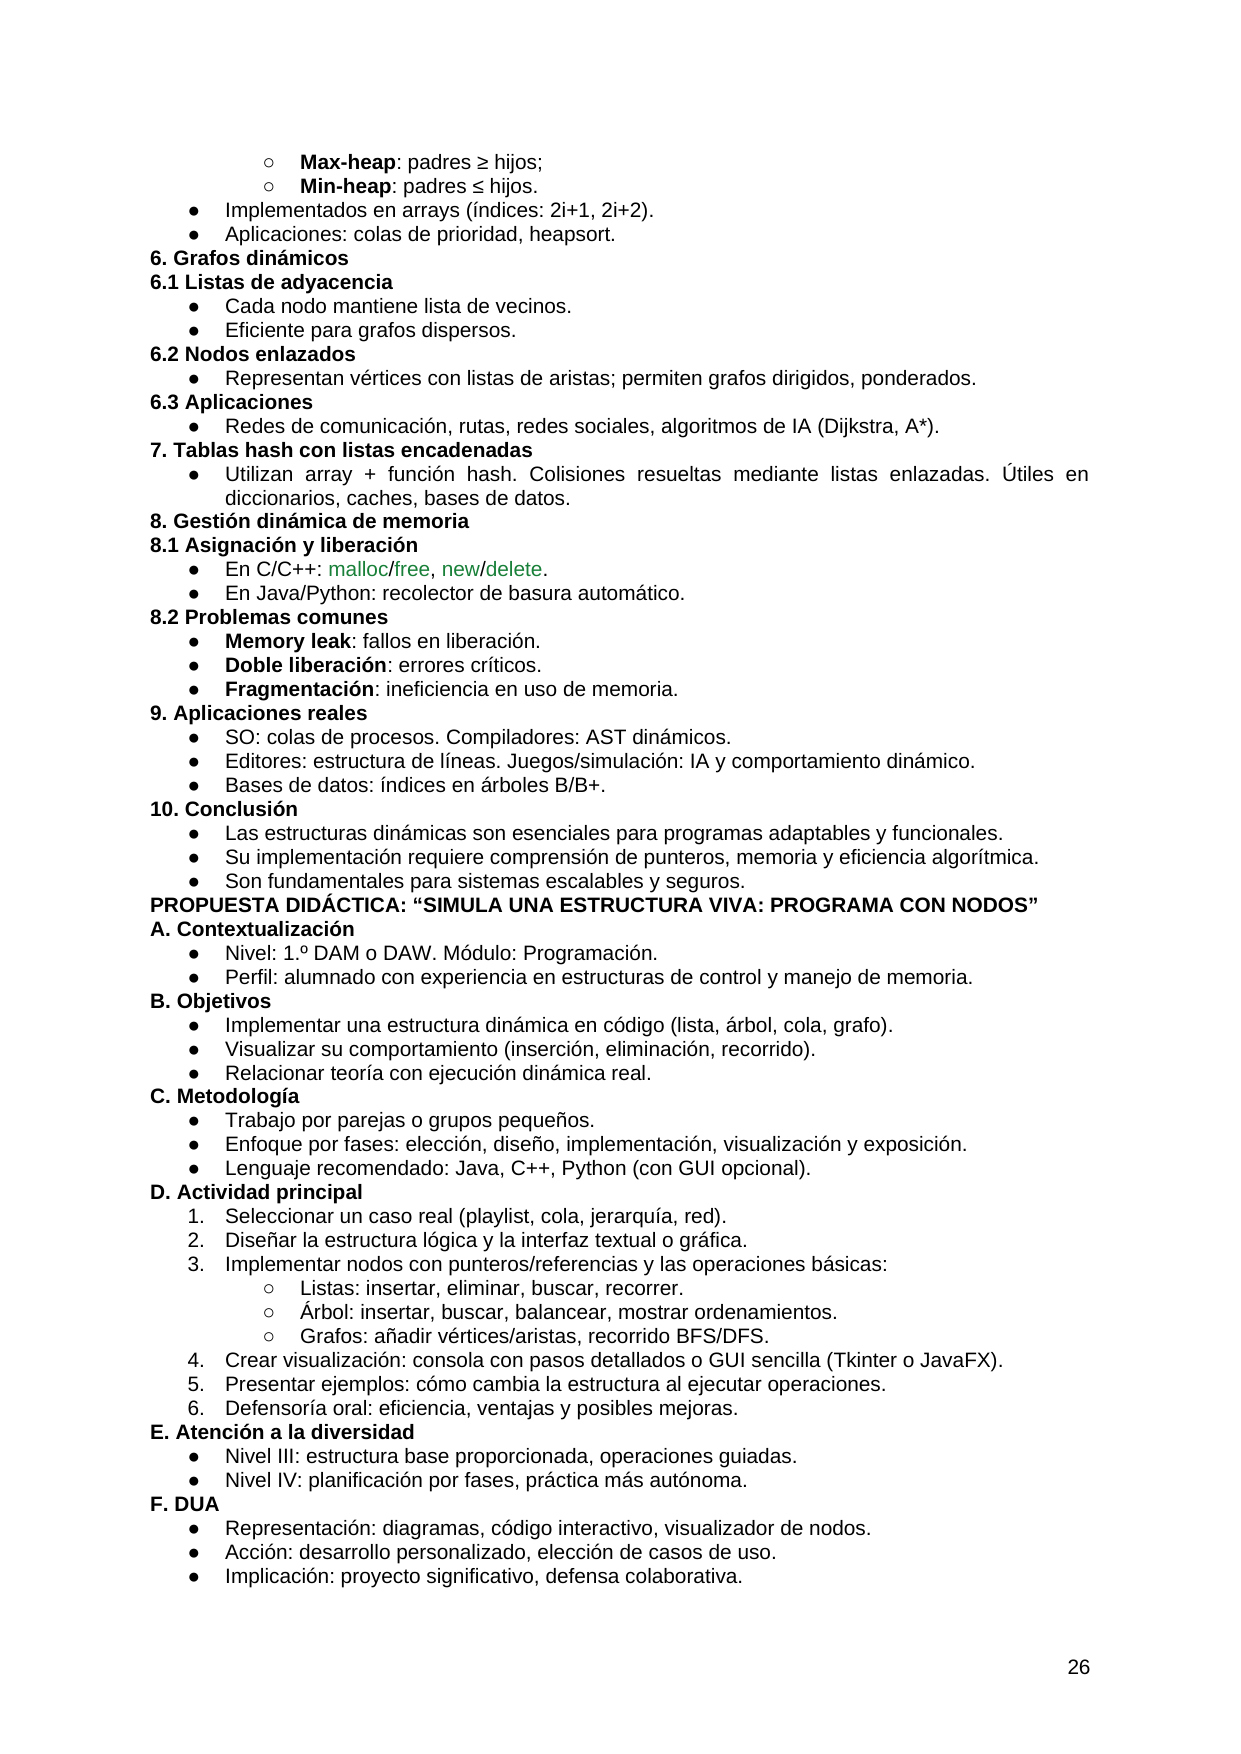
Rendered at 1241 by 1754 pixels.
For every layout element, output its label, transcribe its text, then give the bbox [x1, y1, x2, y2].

list SO: colas de procesos. Compiladores: AST dinámicos. [187, 725, 1090, 749]
subtitle 8. Gestión dinámica de memoria [150, 509, 1090, 533]
list Min-heap: padres ≤ hijos. [262, 174, 1090, 198]
list Utilizan array + función hash. Colisiones resueltas mediante listas enlazadas. Útiles en diccionarios, caches, bases de datos. [187, 461, 1090, 509]
list Listas: insertar, eliminar, buscar, recorrer. [262, 1276, 1090, 1300]
list En C/C++: malloc/free, new/delete. [187, 557, 1090, 581]
subtitle 10. Conclusión [150, 797, 1090, 821]
list Cada nodo mantiene lista de vecinos. [187, 294, 1090, 318]
subtitle 7. Tablas hash con listas encadenadas [150, 437, 1090, 461]
list Editores: estructura de líneas. Juegos/simulación: IA y comportamiento dinámico. [187, 749, 1090, 773]
list Relacionar teoría con ejecución dinámica real. [187, 1060, 1090, 1084]
list Su implementación requiere comprensión de punteros, memoria y eficiencia algorítmica. [187, 845, 1090, 869]
subtitle 6.2 Nodos enlazados [150, 342, 1090, 366]
list Implementar nodos con punteros/referencias y las operaciones básicas: [187, 1252, 1090, 1276]
list Trabajo por parejas o grupos pequeños. [187, 1108, 1090, 1132]
list Árbol: insertar, buscar, balancear, mostrar ordenamientos. [262, 1300, 1090, 1324]
subtitle 9. Aplicaciones reales [150, 701, 1090, 725]
list Representación: diagramas, código interactivo, visualizador de nodos. [187, 1516, 1090, 1539]
subtitle 8.2 Problemas comunes [150, 605, 1090, 629]
list Doble liberación: errores críticos. [187, 653, 1090, 677]
subtitle 6. Grafos dinámicos [150, 246, 1090, 270]
subtitle A. Contextualización [150, 917, 1090, 941]
list Lenguaje recomendado: Java, C++, Python (con GUI opcional). [187, 1156, 1090, 1180]
list Seleccionar un caso real (playlist, cola, jerarquía, red). [187, 1204, 1090, 1228]
list Las estructuras dinámicas son esenciales para programas adaptables y funcionales. [187, 821, 1090, 845]
list En Java/Python: recolector de basura automático. [187, 581, 1090, 605]
list Visualizar su comportamiento (inserción, eliminación, recorrido). [187, 1036, 1090, 1060]
list Bases de datos: índices en árboles B/B+. [187, 773, 1090, 797]
list Implementar una estructura dinámica en código (lista, árbol, cola, grafo). [187, 1012, 1090, 1036]
list Eficiente para grafos dispersos. [187, 318, 1090, 342]
list Aplicaciones: colas de prioridad, heapsort. [187, 222, 1090, 246]
subtitle 6.3 Aplicaciones [150, 389, 1090, 413]
list Diseñar la estructura lógica y la interfaz textual o gráfica. [187, 1228, 1090, 1252]
list Perfil: alumnado con experiencia en estructuras de control y manejo de memoria. [187, 964, 1090, 988]
list Nivel III: estructura base proporcionada, operaciones guiadas. [187, 1444, 1090, 1468]
list Grafos: añadir vértices/aristas, recorrido BFS/DFS. [262, 1324, 1090, 1348]
list Acción: desarrollo personalizado, elección de casos de uso. [187, 1539, 1090, 1563]
list Son fundamentales para sistemas escalables y seguros. [187, 869, 1090, 893]
list Max-heap: padres ≥ hijos; [262, 150, 1090, 174]
subtitle D. Actividad principal [150, 1180, 1090, 1204]
subtitle E. Atención a la diversidad [150, 1420, 1090, 1444]
list Implementados en arrays (índices: 2i+1, 2i+2). [187, 198, 1090, 222]
list Memory leak: fallos en liberación. [187, 629, 1090, 653]
subtitle B. Objetivos [150, 988, 1090, 1012]
subtitle PROPUESTA DIDÁCTICA: “SIMULA UNA ESTRUCTURA VIVA: PROGRAMA CON NODOS” [150, 893, 1090, 917]
subtitle F. DUA [150, 1492, 1090, 1516]
list Nivel IV: planificación por fases, práctica más autónoma. [187, 1468, 1090, 1492]
list Crear visualización: consola con pasos detallados o GUI sencilla (Tkinter o JavaFX). [187, 1348, 1090, 1372]
list Implicación: proyecto significativo, defensa colaborativa. [187, 1563, 1090, 1587]
list Nivel: 1.º DAM o DAW. Módulo: Programación. [187, 941, 1090, 964]
list Defensoría oral: eficiencia, ventajas y posibles mejoras. [187, 1396, 1090, 1420]
list Enfoque por fases: elección, diseño, implementación, visualización y exposición. [187, 1132, 1090, 1156]
list Presentar ejemplos: cómo cambia la estructura al ejecutar operaciones. [187, 1372, 1090, 1396]
subtitle 6.1 Listas de adyacencia [150, 270, 1090, 294]
list Fragmentación: ineficiencia en uso de memoria. [187, 677, 1090, 701]
list Representan vértices con listas de aristas; permiten grafos dirigidos, ponderados. [187, 366, 1090, 389]
subtitle C. Metodología [150, 1084, 1090, 1108]
list Redes de comunicación, rutas, redes sociales, algoritmos de IA (Dijkstra, A*). [187, 413, 1090, 437]
subtitle 8.1 Asignación y liberación [150, 533, 1090, 557]
